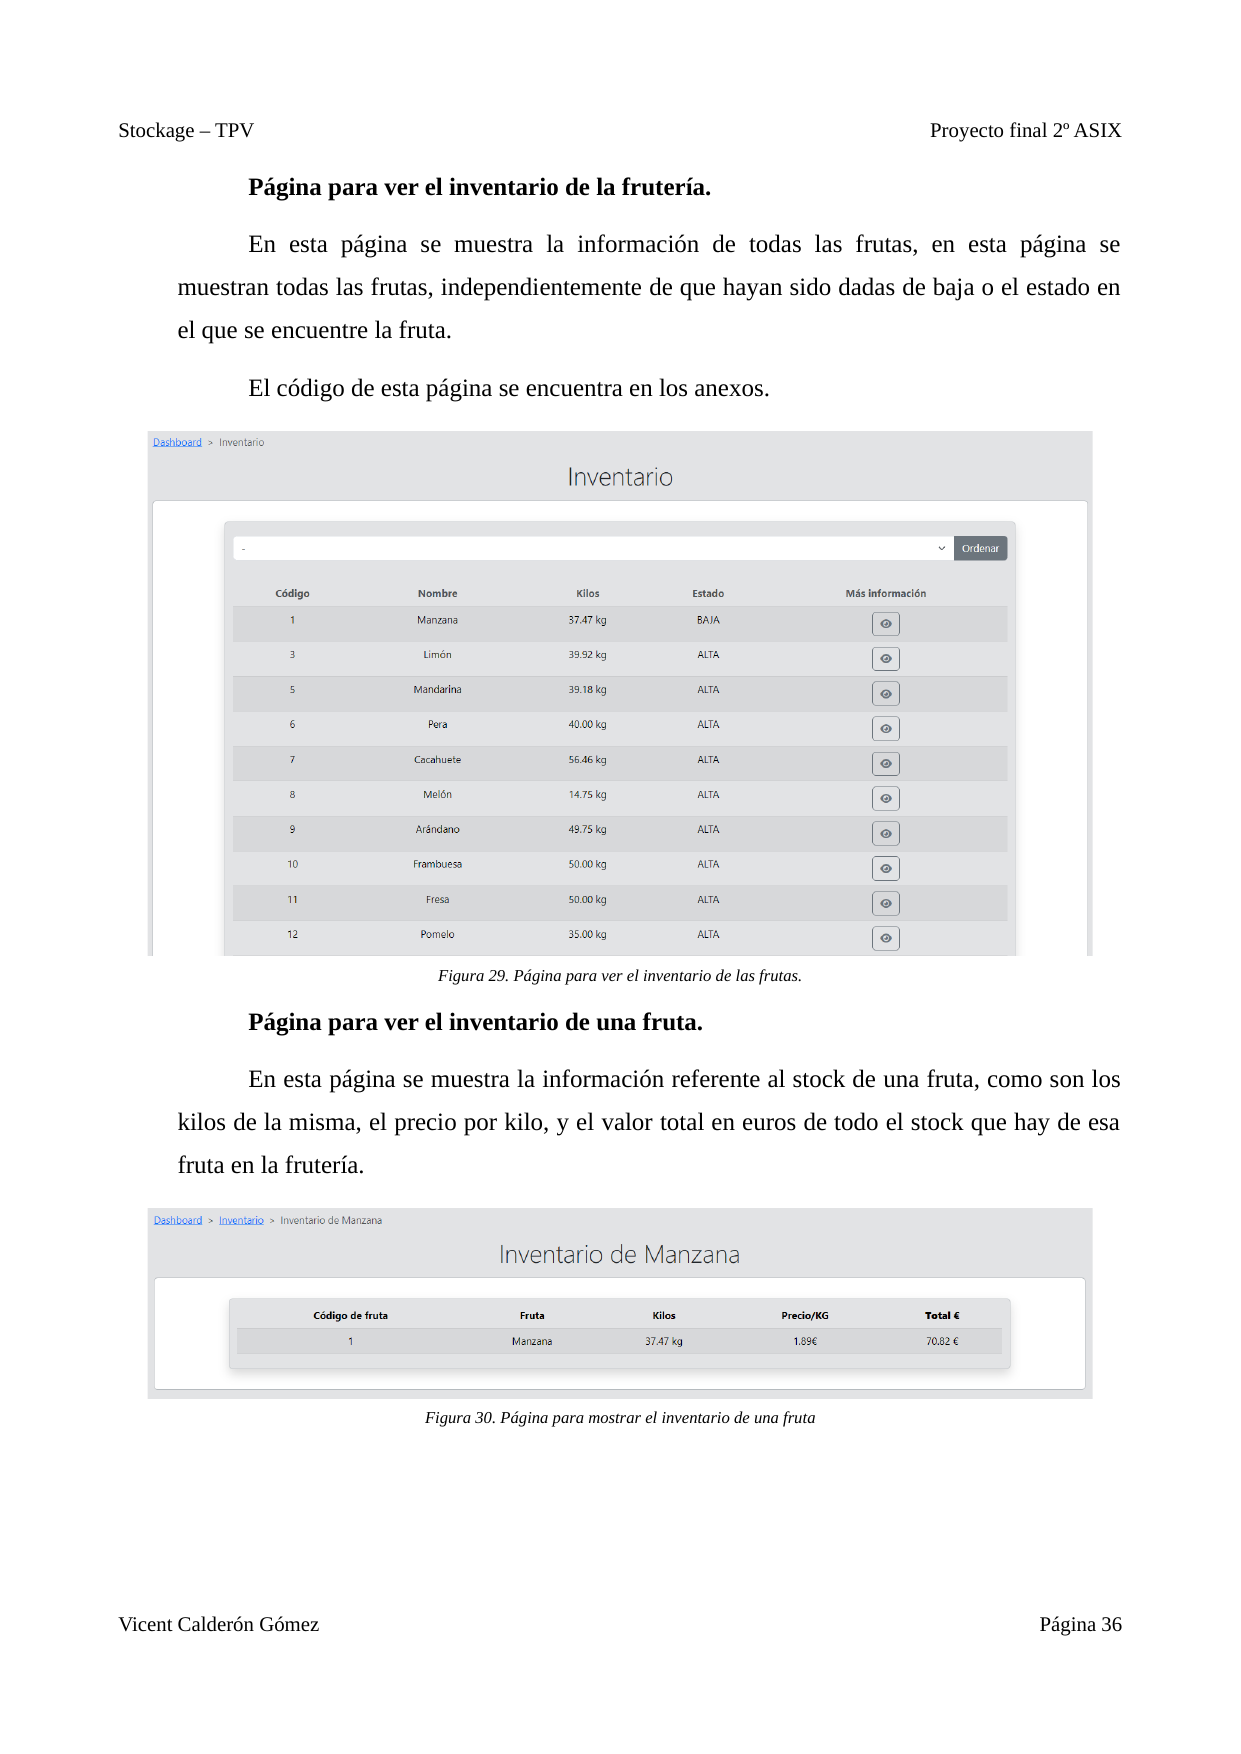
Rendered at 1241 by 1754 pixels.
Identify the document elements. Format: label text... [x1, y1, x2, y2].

picture [147, 431, 1093, 956]
text Página para ver el inventario de una fruta. [177, 1007, 1122, 1035]
text En esta página se muestra la información de todas las frutas, en esta página se muestran todas las frutas, independientemente de que hayan sido dadas de baja o el estado en el que se encuentre la fruta. [177, 229, 1122, 344]
text Página para ver el inventario de la frutería. [177, 172, 1122, 200]
text Figura 29. Página para ver el inventario de las frutas. [118, 956, 1122, 984]
text El código de esta página se encuentra en los anexos. [177, 373, 1122, 402]
text Figura 30. Página para mostrar el inventario de una fruta [118, 1399, 1122, 1427]
picture [147, 1208, 1093, 1399]
text En esta página se muestra la información referente al stock de una fruta, como son los kilos de la misma, el precio por kilo, y el valor total en euros de todo el stock que hay de esa fruta en la frutería. [177, 1064, 1122, 1179]
